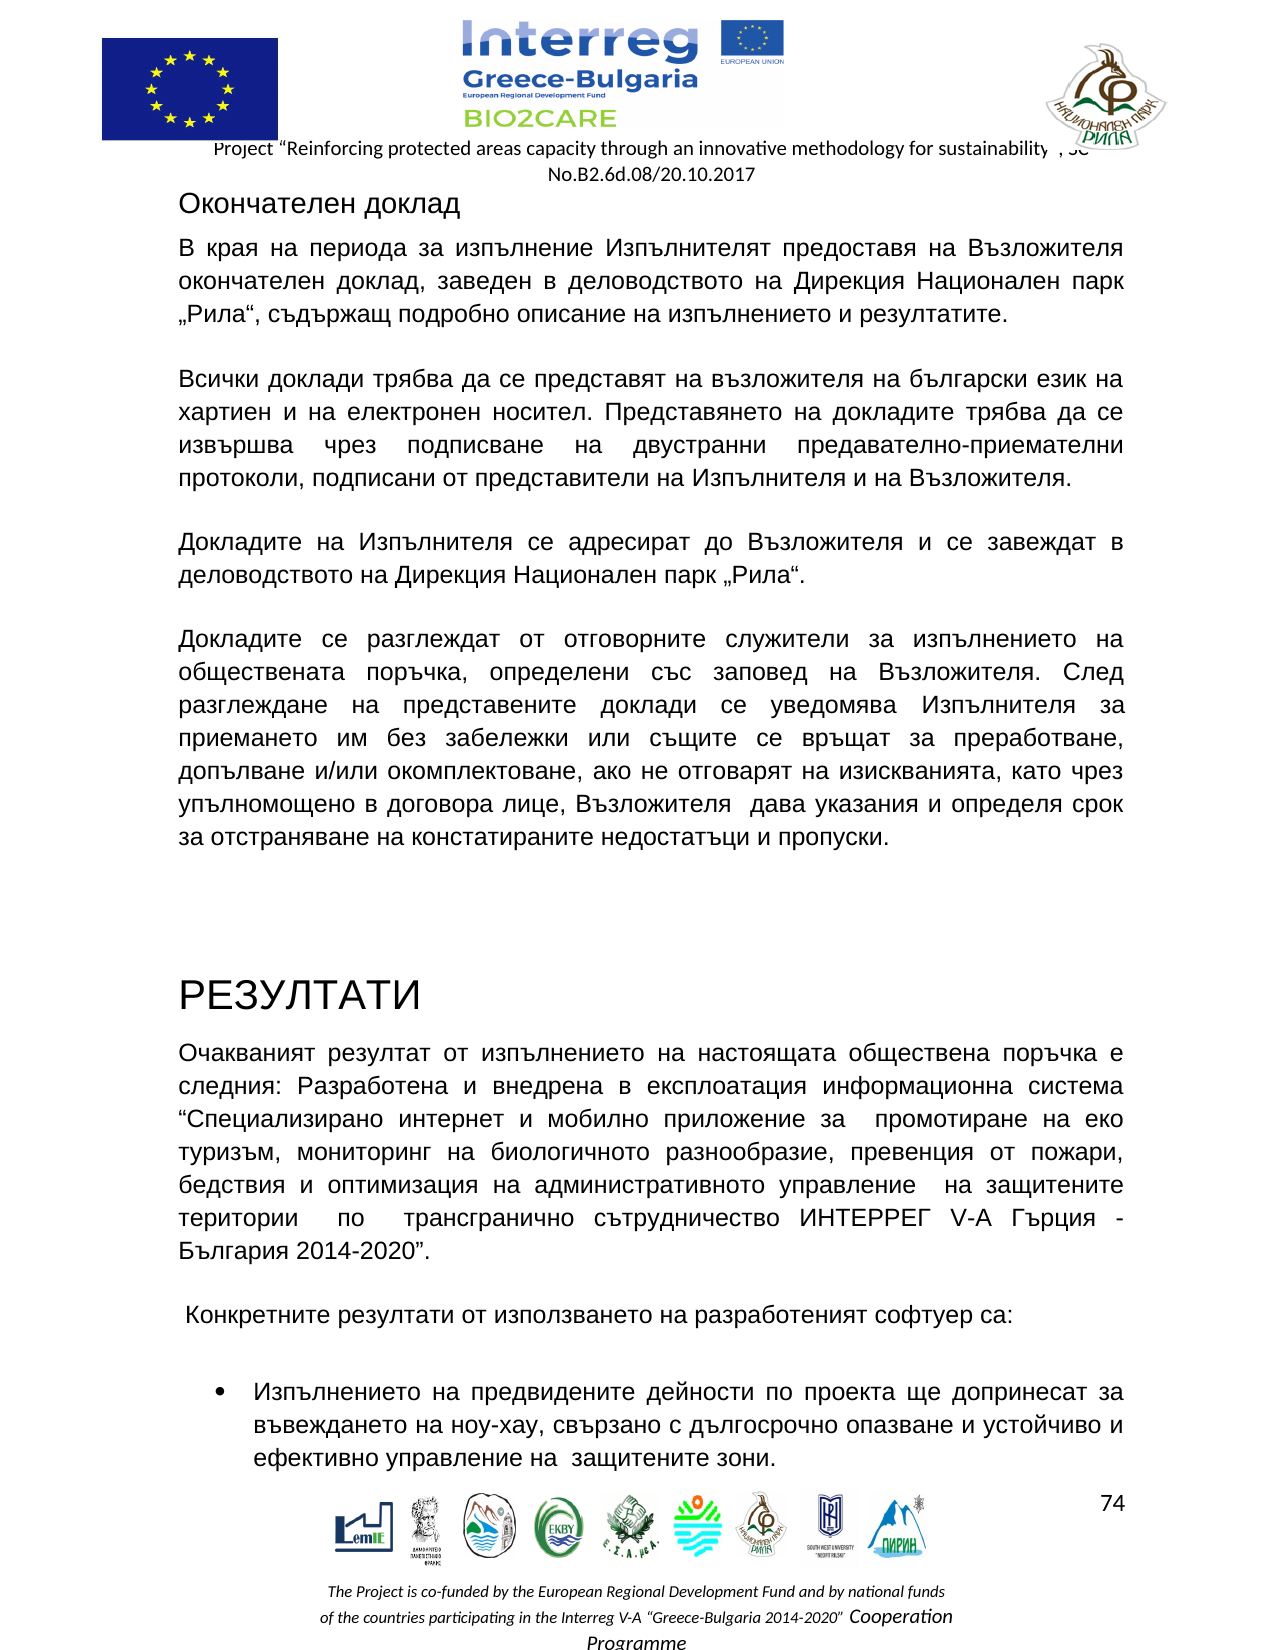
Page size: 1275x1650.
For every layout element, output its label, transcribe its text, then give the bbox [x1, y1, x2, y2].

text Докладите на Изпълнителя се адресират до Възложителя и се завеждат в деловодството на Дирекция Национален парк „Рила“. [178, 527, 1125, 589]
text Докладите се разглеждат от отговорните служители за изпълнението на обществената поръчка, определени със заповед на Възложителя. След разглеждане на представените доклади се уведомява изпълнителя за приемането им без забележки или същите се връщат за преработване, допълване и/или окомплектоване, ако не отговарят на изискванията, като чрез упълномощено в договора лице, Възложителя дава указания и определя срок за отстраняване на констатираните недостатъци и пропуски. [178, 624, 1125, 851]
subtitle Окончателен доклад [178, 186, 1125, 220]
text Конкретните резултати от използването на разработеният софтуер са: [178, 1300, 1125, 1329]
text Всички доклади трябва да се представят на възложителя на български език на хартиен и на електронен носител. Представянето на докладите трябва да се извършва чрез подписване на двустранни предавателно-приемателни протоколи, подписани от представители на изпълнителя и на възложителя. [178, 363, 1125, 491]
list Изпълнението на предвидените дейности по проекта ще допринесат за въвеждането на ноу-хау, свързано с дългосрочно опазване и устойчиво и ефективно управление на защитените зони. [216, 1377, 1125, 1472]
text В края на периода за изпълнение Изпълнителят предоставя на Възложителя окончателен доклад, заведен в деловодството на Дирекция Национален парк „Рила“, съдържащ подробно описание на изпълнението и резултатите. [178, 233, 1125, 328]
subtitle РЕЗУЛТАТИ [178, 970, 1125, 1018]
text Очакваният резултат от изпълнението на настоящата обществена поръчка е следния: Разработена и внедрена в експлоатация информационна система “Специализирано интернет и мобилно приложение за промотиране на еко туризъм, мониторинг на биологичното разнообразие, превенция от пожари, бедствия и оптимизация на административното управление на защитените територии по трансгранично сътрудничество ИНТЕРРЕГ V-A Гърция - България 2014-2020”. [178, 1038, 1125, 1264]
